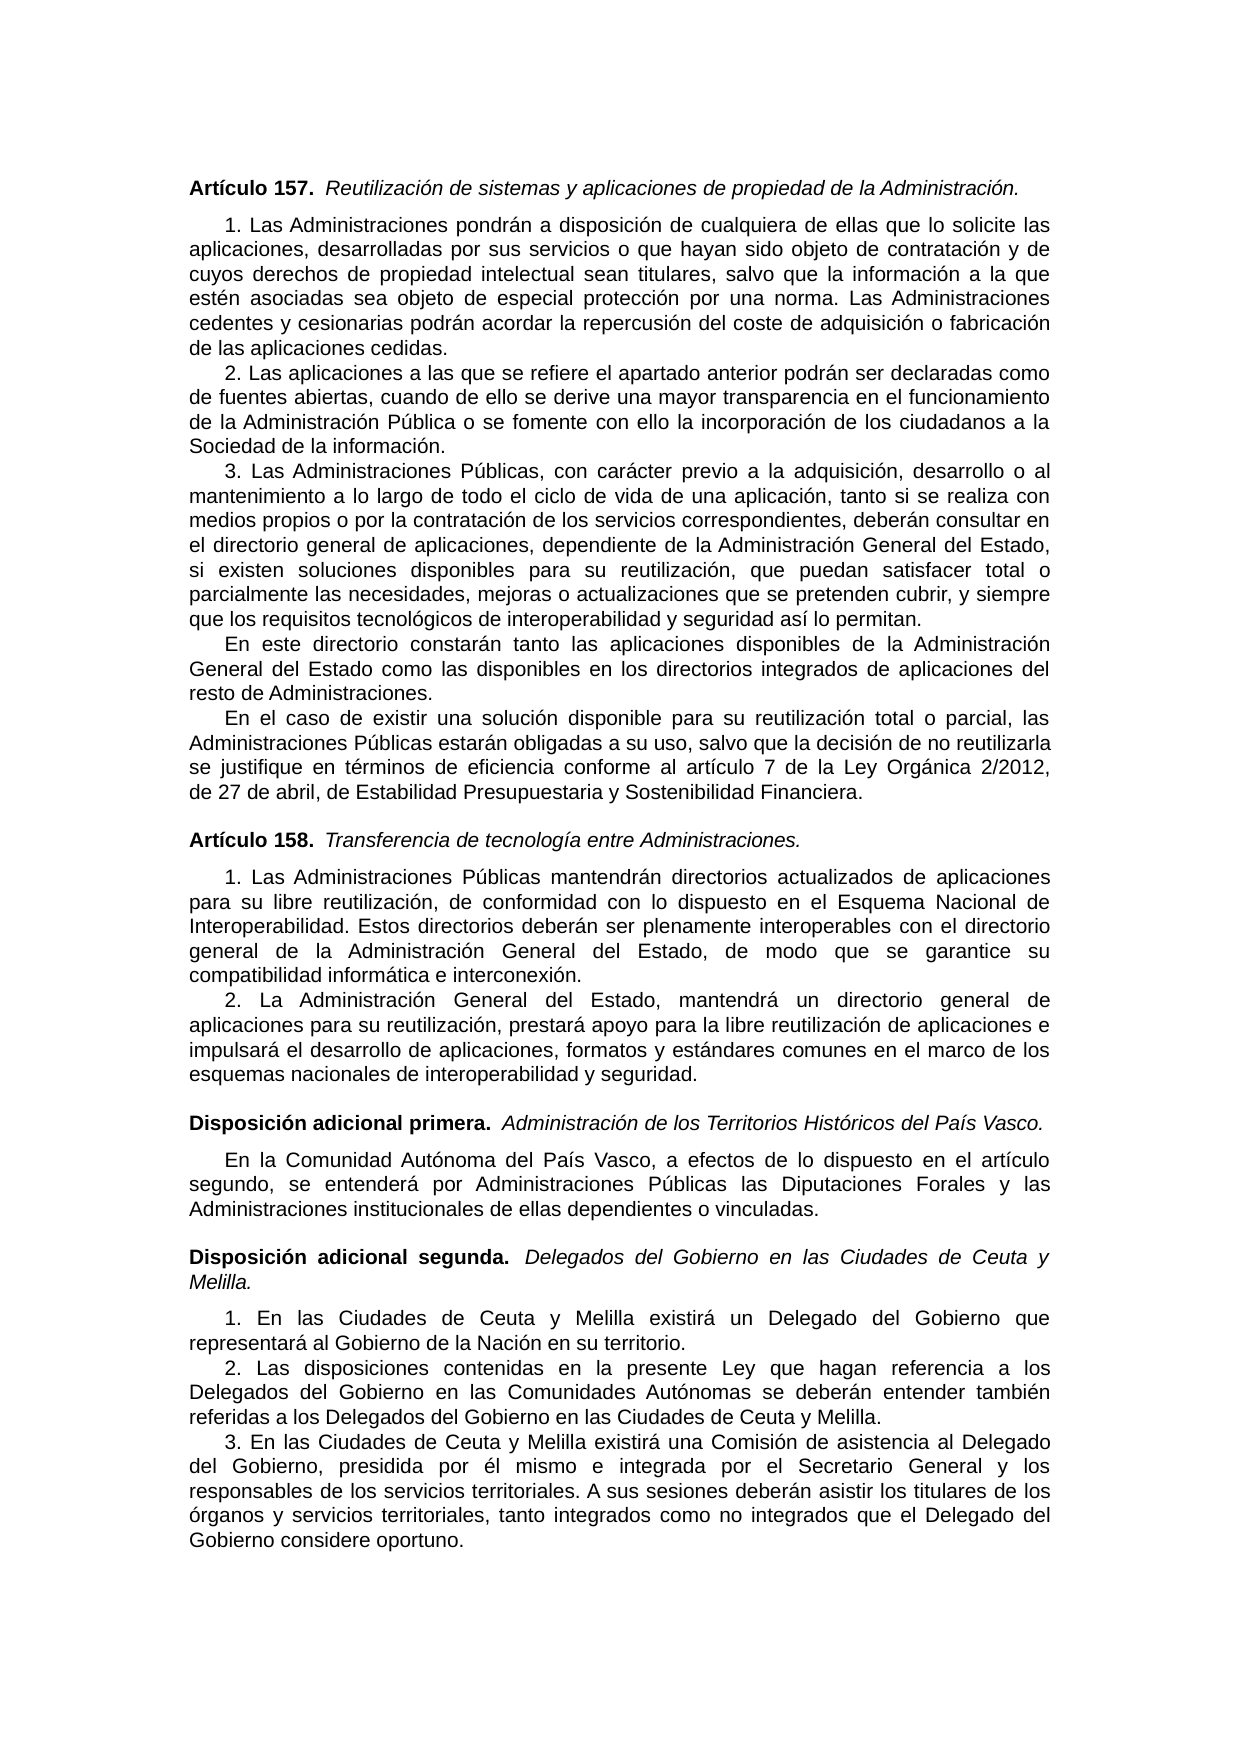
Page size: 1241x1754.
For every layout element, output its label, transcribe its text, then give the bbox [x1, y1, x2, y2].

text Artículo 157. Reutilización de sistemas y aplicaciones de propiedad de la Administración. [189, 176, 1167, 200]
list Las Administraciones Públicas, con carácter previo a la adquisición, desarrollo o al mantenimiento a lo largo de todo el ciclo de vida de una aplicación, tanto si se realiza con medios propios o por la contratación de los servicios correspondientes, deberán consultar en el directorio general de aplicaciones, dependiente de la Administración General del Estado, si existen soluciones disponibles para su reutilización, que puedan satisfacer total o parcialmente las necesidades, mejoras o actualizaciones que se pretenden cubrir, y siempre que los requisitos tecnológicos de interoperabilidad y seguridad así lo permitan. [189, 459, 1052, 631]
list Las Administraciones Públicas mantendrán directorios actualizados de aplicaciones para su libre reutilización, de conformidad con lo dispuesto en el Esquema Nacional de Interoperabilidad. Estos directorios deberán ser plenamente interoperables con el directorio general de la Administración General del Estado, de modo que se garantice su compatibilidad informática e interconexión. [189, 865, 1051, 987]
list Las Administraciones pondrán a disposición de cualquiera de ellas que lo solicite las aplicaciones, desarrolladas por sus servicios o que hayan sido objeto de contratación y de cuyos derechos de propiedad intelectual sean titulares, salvo que la información a la que estén asociadas sea objeto de especial protección por una norma. Las Administraciones cedentes y cesionarias podrán acordar la repercusión del coste de adquisición o fabricación de las aplicaciones cedidas. [189, 212, 1052, 359]
list La Administración General del Estado, mantendrá un directorio general de aplicaciones para su reutilización, prestará apoyo para la libre reutilización de aplicaciones e impulsará el desarrollo de aplicaciones, formatos y estándares comunes en el marco de los esquemas nacionales de interoperabilidad y seguridad. [189, 988, 1052, 1086]
list Las aplicaciones a las que se refiere el apartado anterior podrán ser declaradas como de fuentes abiertas, cuando de ello se derive una mayor transparencia en el funcionamiento de la Administración Pública o se fomente con ello la incorporación de los ciudadanos a la Sociedad de la información. [189, 361, 1051, 458]
text Disposición adicional segunda. Delegados del Gobierno en las Ciudades de Ceuta y Melilla. [189, 1245, 1051, 1293]
text Disposición adicional primera. Administración de los Territorios Históricos del País Vasco. [189, 1111, 1167, 1134]
list En las Ciudades de Ceuta y Melilla existirá una Comisión de asistencia al Delegado del Gobierno, presidida por él mismo e integrada por el Secretario General y los responsables de los servicios territoriales. A sus sesiones deberán asistir los titulares de los órganos y servicios territoriales, tanto integrados como no integrados que el Delegado del Gobierno considere oportuno. [189, 1429, 1052, 1552]
list Las disposiciones contenidas en la presente Ley que hagan referencia a los Delegados del Gobierno en las Comunidades Autónomas se deberán entender también referidas a los Delegados del Gobierno en las Ciudades de Ceuta y Melilla. [189, 1356, 1052, 1429]
text Artículo 158. Transferencia de tecnología entre Administraciones. [189, 828, 1167, 852]
text En este directorio constarán tanto las aplicaciones disponibles de la Administración General del Estado como las disponibles en los directorios integrados de aplicaciones del resto de Administraciones. [189, 632, 1051, 705]
text En la Comunidad Autónoma del País Vasco, a efectos de lo dispuesto en el artículo segundo, se entenderá por Administraciones Públicas las Diputaciones Forales y las Administraciones institucionales de ellas dependientes o vinculadas. [189, 1147, 1052, 1221]
list En las Ciudades de Ceuta y Melilla existirá un Delegado del Gobierno que representará al Gobierno de la Nación en su territorio. [189, 1306, 1051, 1355]
text En el caso de existir una solución disponible para su reutilización total o parcial, las Administraciones Públicas estarán obligadas a su uso, salvo que la decisión de no reutilizarla se justifique en términos de eficiencia conforme al artículo 7 de la Ley Orgánica 2/2012, de 27 de abril, de Estabilidad Presupuestaria y Sostenibilidad Financiera. [189, 706, 1051, 803]
